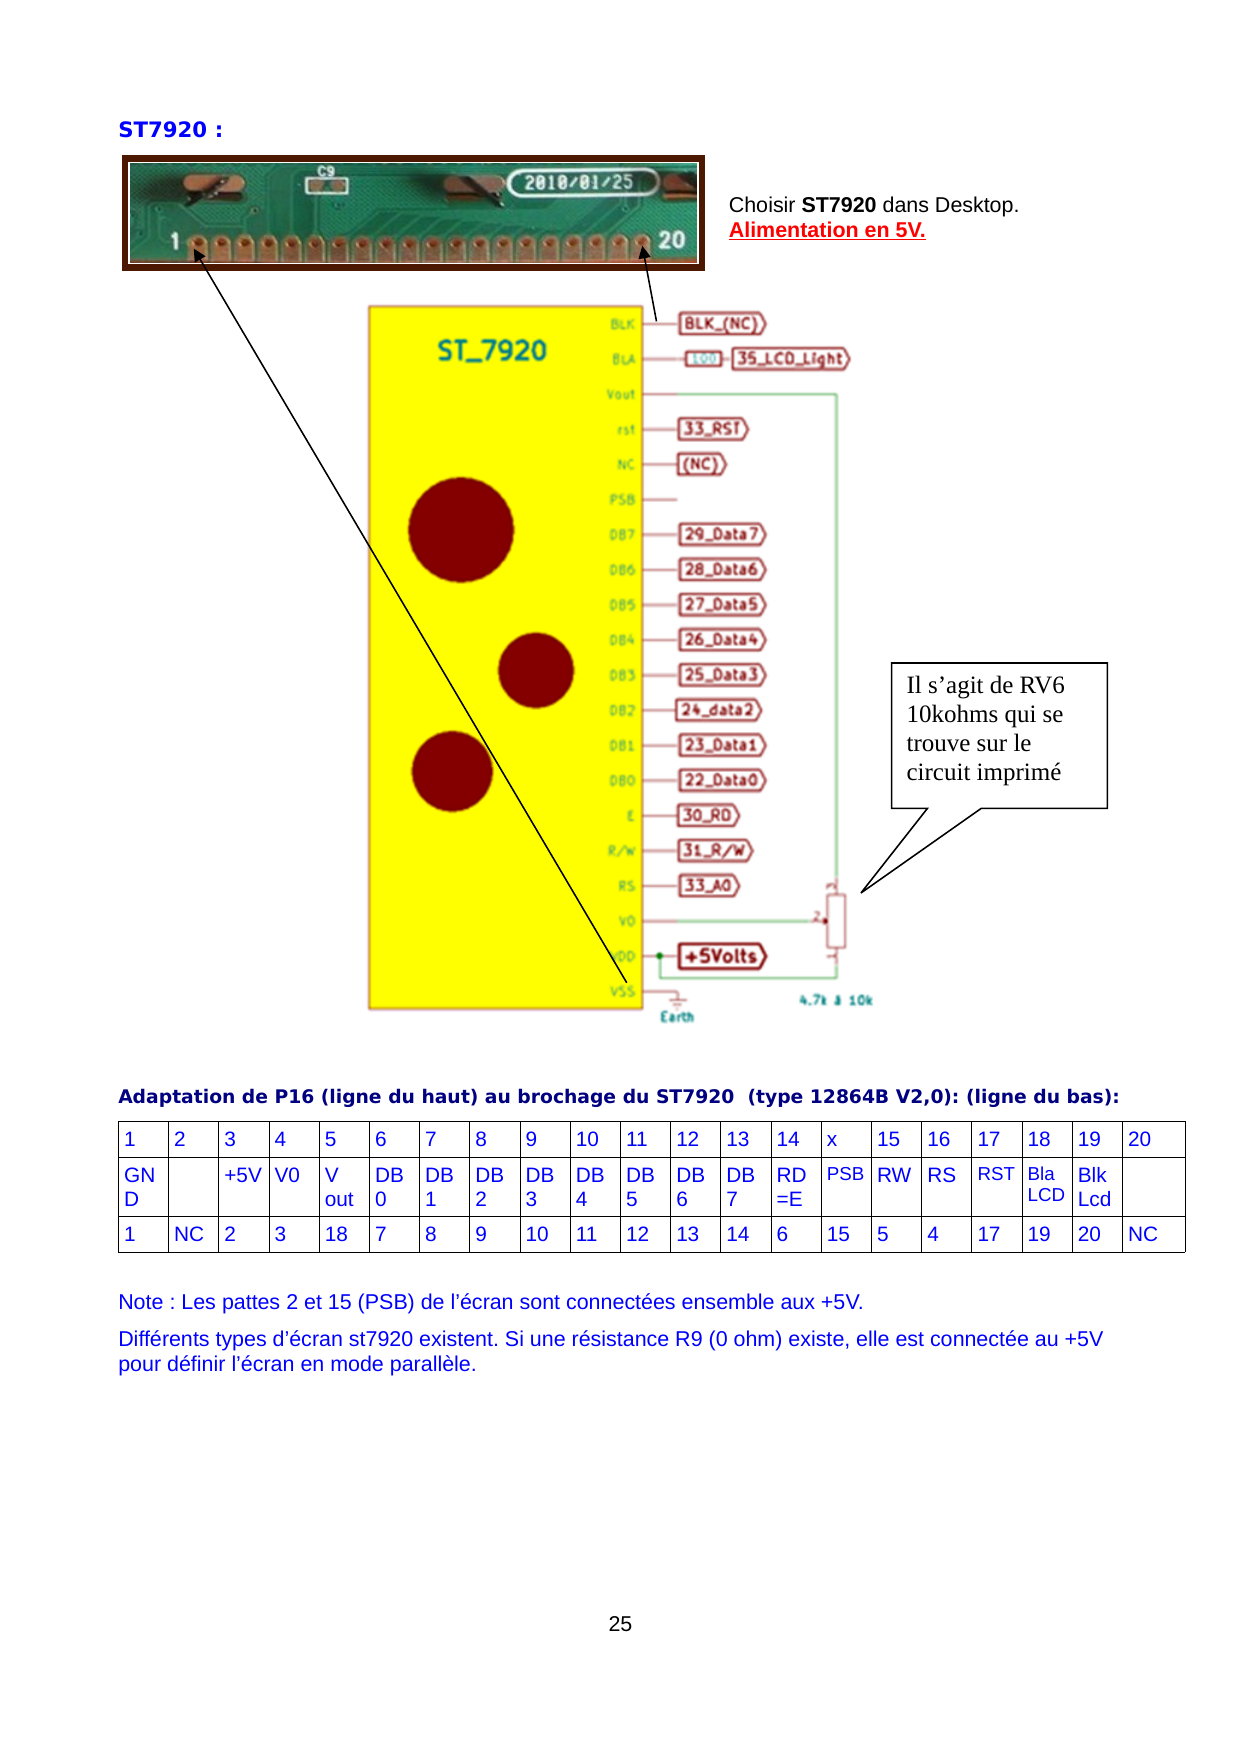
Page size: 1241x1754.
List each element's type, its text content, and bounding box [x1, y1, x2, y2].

table_cell [169, 1158, 218, 1216]
table_cell 14 [721, 1217, 771, 1252]
table_header 13 [721, 1122, 771, 1157]
subtitle ST7920 : [118, 118, 1122, 143]
table_cell V0 [270, 1158, 319, 1216]
text Alimentation en 5V. [705, 217, 1122, 242]
table_header 7 [420, 1122, 469, 1157]
table_cell NC [1123, 1217, 1185, 1252]
table_header 20 [1123, 1122, 1185, 1157]
table_cell 20 [1073, 1217, 1122, 1252]
table_header 10 [571, 1122, 620, 1157]
table_cell 9 [470, 1217, 520, 1252]
table_header 1 [119, 1122, 168, 1157]
table_cell 15 [822, 1217, 871, 1252]
table_header 5 [320, 1122, 369, 1157]
table_cell 10 [521, 1217, 570, 1252]
table_cell DB4 [571, 1158, 620, 1216]
table_header 18 [1023, 1122, 1072, 1157]
table_cell DB6 [671, 1158, 720, 1216]
table_header 4 [270, 1122, 319, 1157]
table_header 14 [772, 1122, 821, 1157]
table_cell +5V [219, 1158, 269, 1216]
table_header 6 [370, 1122, 419, 1157]
table_header 17 [972, 1122, 1022, 1157]
table_cell 6 [772, 1217, 821, 1252]
table_cell DB1 [420, 1158, 469, 1216]
table_cell RW [872, 1158, 921, 1216]
table_cell 18 [320, 1217, 369, 1252]
text Note : Les pattes 2 et 15 (PSB) de l’écran sont connectées ensemble aux +5V. [118, 1289, 1122, 1314]
table_cell RD =E [772, 1158, 821, 1216]
table_cell RS [922, 1158, 971, 1216]
table_cell [1123, 1158, 1185, 1216]
table_header 16 [922, 1122, 971, 1157]
table_header 19 [1073, 1122, 1122, 1157]
table_cell 2 [219, 1217, 269, 1252]
table_cell DB3 [521, 1158, 570, 1216]
table_cell 5 [872, 1217, 921, 1252]
table_cell NC [169, 1217, 218, 1252]
table_cell Bla LCD [1023, 1158, 1072, 1216]
text Différents types d’écran st7920 existent. Si une résistance R9 (0 ohm) existe, elle est connectée au +5V pour définir l’écran en mode parallèle. [118, 1326, 1122, 1376]
table_header 15 [872, 1122, 921, 1157]
table_cell DB2 [470, 1158, 520, 1216]
table_cell 19 [1023, 1217, 1072, 1252]
table_cell GND [119, 1158, 168, 1216]
table_cell 11 [571, 1217, 620, 1252]
table_cell RST [972, 1158, 1022, 1216]
table_cell DB0 [370, 1158, 419, 1216]
text Choisir ST7920 dans Desktop. [705, 193, 1122, 217]
table_header 12 [671, 1122, 720, 1157]
table_cell 17 [972, 1217, 1022, 1252]
table_cell 7 [370, 1217, 419, 1252]
table_cell 3 [270, 1217, 319, 1252]
table_cell DB7 [721, 1158, 771, 1216]
table_cell 12 [621, 1217, 670, 1252]
text Adaptation de P16 (ligne du haut) au brochage du ST7920 (type 12864B V2,0): (ligne du bas): [118, 1087, 1122, 1108]
table_cell PSB [822, 1158, 871, 1216]
table_header 9 [521, 1122, 570, 1157]
table_cell 1 [119, 1217, 168, 1252]
table_cell 4 [922, 1217, 971, 1252]
table_cell V out [320, 1158, 369, 1216]
table_cell 8 [420, 1217, 469, 1252]
table_header 8 [470, 1122, 520, 1157]
table_header 11 [621, 1122, 670, 1157]
table_header 3 [219, 1122, 269, 1157]
table_header 2 [169, 1122, 218, 1157]
table_header x [822, 1122, 871, 1157]
table_cell Blk Lcd [1073, 1158, 1122, 1216]
table_cell DB5 [621, 1158, 670, 1216]
table_cell 13 [671, 1217, 720, 1252]
picture [130, 163, 697, 262]
